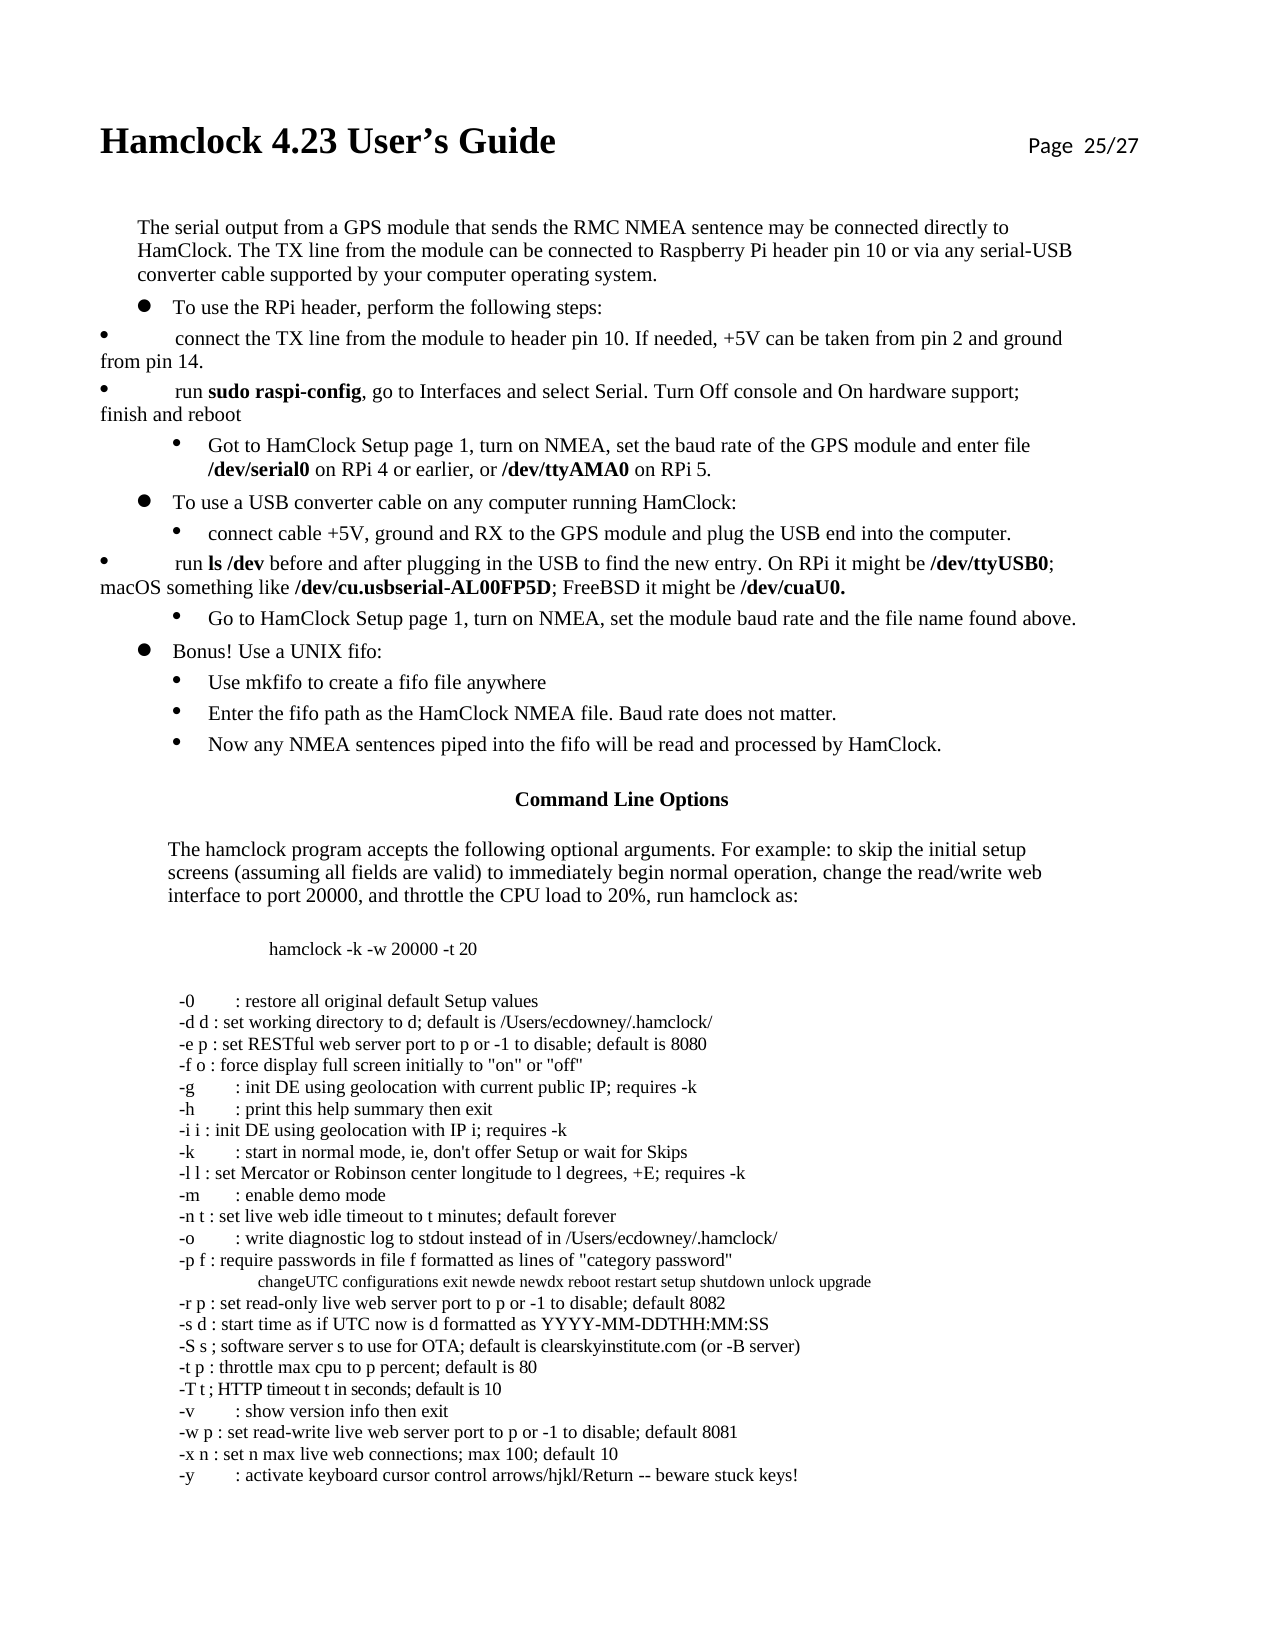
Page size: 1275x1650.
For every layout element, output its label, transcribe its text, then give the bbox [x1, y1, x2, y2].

list connect cable +5V, ground and RX to the GPS module and plug the USB end into the computer. [172, 521, 1157, 545]
list connect the TX line from the module to header pin 10. If needed, +5V can be taken from pin 2 and ground from pin 14. [100, 327, 1099, 373]
text -y : activate keyboard cursor control arrows/hjkl/Return -- beware stuck keys! [179, 1464, 1157, 1486]
list Now any NMEA sentences piped into the fifo will be read and processed by HamClock. [172, 732, 1157, 756]
text -g : init DE using geolocation with current public IP; requires -k [179, 1076, 1157, 1097]
text /dev/serial0 on RPi 4 or earlier, or /dev/ttyAMA0 on RPi 5. [208, 457, 1157, 481]
text -l l : set Mercator or Robinson center longitude to l degrees, +E; requires -k [179, 1162, 1157, 1184]
text -r p : set read-only live web server port to p or -1 to disable; default 8082 [179, 1292, 1157, 1313]
text -f o : force display full screen initially to "on" or "off" [179, 1054, 1157, 1076]
text -w p : set read-write live web server port to p or -1 to disable; default 8081 [179, 1421, 1157, 1443]
text -h : print this help summary then exit [179, 1097, 1157, 1119]
text The serial output from a GPS module that sends the RMC NMEA sentence may be connected directly to HamClock. The TX line from the module can be connected to Raspberry Pi header pin 10 or via any serial-USB converter cable supported by your computer operating system. [137, 216, 1083, 286]
text -n t : set live web idle timeout to t minutes; default forever [179, 1205, 1157, 1227]
text -d d : set working directory to d; default is /Users/ecdowney/.hamclock/ [179, 1011, 1157, 1033]
list run ls /dev before and after plugging in the USB to find the new entry. On RPi it might be /dev/ttyUSB0; macOS something like /dev/cu.usbserial-AL00FP5D; FreeBSD it might be /dev/cuaU0. [100, 552, 1082, 599]
list Go to HamClock Setup page 1, turn on NMEA, set the module baud rate and the file name found above. [172, 606, 1157, 630]
text -m : enable demo mode [179, 1184, 1157, 1205]
text -x n : set n max live web connections; max 100; default 10 [179, 1443, 1157, 1464]
subtitle Command Line Options [231, 787, 1012, 811]
list run sudo raspi-config, go to Interfaces and select Serial. Turn Off console and On hardware support; finish and reboot [100, 380, 1064, 426]
text -k : start in normal mode, ie, don't offer Setup or wait for Skips [179, 1141, 1157, 1162]
text -i i : init DE using geolocation with IP i; requires -k [179, 1119, 1157, 1141]
list Enter the fifo path as the HamClock NMEA file. Baud rate does not matter. [172, 701, 1157, 725]
list Use mkfifo to create a fifo file anywhere [172, 670, 1157, 694]
text -t p : throttle max cpu to p percent; default is 80 -T t ; HTTP timeout t in seconds; default is 10 [179, 1356, 1157, 1399]
text -v : show version info then exit [179, 1399, 1157, 1421]
text hamclock -k -w 20000 -t 20 [269, 937, 1157, 959]
list Got to HamClock Setup page 1, turn on NMEA, set the baud rate of the GPS module and enter file [172, 433, 1157, 457]
list To use the RPi header, perform the following steps: [137, 292, 1157, 319]
text -e p : set RESTful web server port to p or -1 to disable; default is 8080 [179, 1033, 1157, 1054]
text -p f : require passwords in file f formatted as lines of "category password" [179, 1248, 1157, 1270]
list Bonus! Use a UNIX fifo: [137, 636, 1157, 663]
text -s d : start time as if UTC now is d formatted as YYYY-MM-DDTHH:MM:SS -S s ; software server s to use for OTA; default is clearskyinstitute.com (or -B server) [179, 1313, 1157, 1356]
text The hamclock program accepts the following optional arguments. For example: to skip the initial setup screens (assuming all fields are valid) to immediately begin normal operation, change the read/write web interface to port 20000, and throttle the CPU load to 20%, run hamclock as: [168, 838, 1083, 907]
text changeUTC configurations exit newde newdx reboot restart setup shutdown unlock upgrade [258, 1272, 1157, 1291]
list To use a USB converter cable on any computer running HamClock: [137, 487, 1157, 514]
text -o : write diagnostic log to stdout instead of in /Users/ecdowney/.hamclock/ [179, 1227, 1157, 1248]
text -0 : restore all original default Setup values [179, 989, 1157, 1011]
